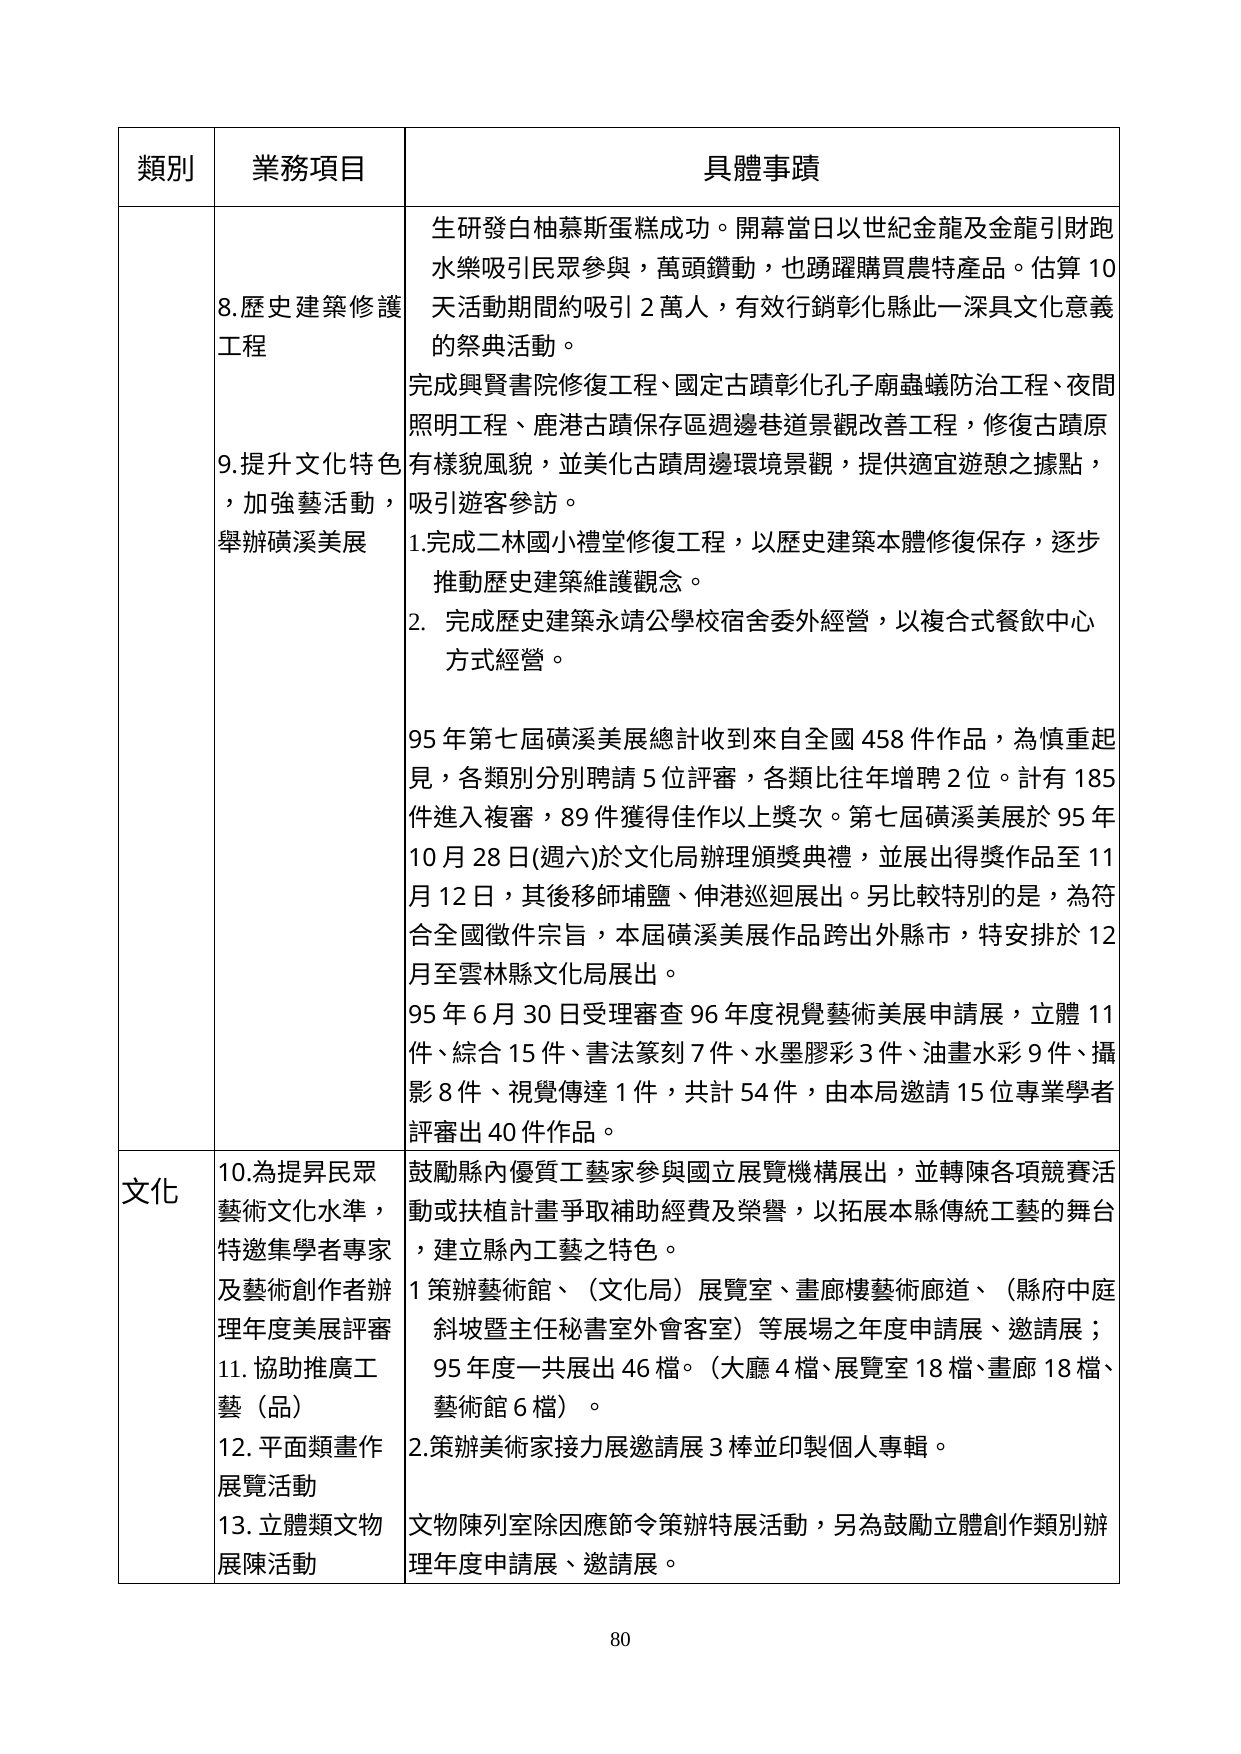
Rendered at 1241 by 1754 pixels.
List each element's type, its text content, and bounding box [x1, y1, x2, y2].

table_header 具體事蹟 [406, 128, 1119, 206]
table_cell 8.歷史建築修護工程 9.提升文化特色，加強藝活動，舉辦磺溪美展 [215, 207, 404, 1150]
table_cell 鼓勵縣內優質工藝家參與國立展覽機構展出，並轉陳各項競賽活動或扶植計畫爭取補助經費及榮譽，以拓展本縣傳統工藝的舞台，建立縣內工藝之特色。 1策辦藝術館、（文化局）展覽室、畫廊樓藝術廊道、（縣府中庭斜坡暨主任秘書室外會客室）等展場之年度申請展、邀請展；95年度一共展出46檔。（大廳4檔、展覽室18檔、畫廊18檔、藝術館6檔）。 2.策辦美術家接力展邀請展3棒並印製個人專輯。 文物陳列室除因應節令策辦特展活動，另為鼓勵立體創作類別辦理年度申請展、邀請展。 [406, 1151, 1119, 1583]
table_header 業務項目 [215, 128, 404, 206]
table_header 類別 [119, 128, 214, 206]
table_cell 生研發白柚慕斯蛋糕成功。開幕當日以世紀金龍及金龍引財跑水樂吸引民眾參與，萬頭鑽動，也踴躍購買農特產品。估算10天活動期間約吸引2萬人，有效行銷彰化縣此一深具文化意義的祭典活動。 完成興賢書院修復工程、國定古蹟彰化孔子廟蟲蟻防治工程、夜間照明工程、鹿港古蹟保存區週邊巷道景觀改善工程，修復古蹟原有樣貌風貌，並美化古蹟周邊環境景觀，提供適宜遊憩之據點，吸引遊客參訪。 1.完成二林國小禮堂修復工程，以歷史建築本體修復保存，逐步推動歷史建築維護觀念。 完成歷史建築永靖公學校宿舍委外經營，以複合式餐飲中心方式經營。 95年第七屆磺溪美展總計收到來自全國458件作品，為慎重起見，各類別分別聘請5位評審，各類比往年增聘2位。計有185件進入複審，89件獲得佳作以上獎次。第七屆磺溪美展於95年10月28日(週六)於文化局辦理頒獎典禮，並展出得獎作品至11月12日，其後移師埔鹽、伸港巡迴展出。另比較特別的是，為符合全國徵件宗旨，本屆磺溪美展作品跨出外縣市，特安排於12月至雲林縣文化局展出。 95年6月30日受理審查96年度視覺藝術美展申請展，立體11件、綜合15件、書法篆刻7件、水墨膠彩3件、油畫水彩9件、攝影8件、視覺傳達1件，共計54件，由本局邀請15位專業學者評審出40件作品。 [406, 207, 1119, 1150]
table_cell 文化 [119, 1151, 214, 1583]
table_cell 10.為提昇民眾藝術文化水準，特邀集學者專家及藝術創作者辦理年度美展評審 11. 協助推廣工藝（品） 12. 平面類畫作展覽活動 13. 立體類文物展陳活動 [215, 1151, 404, 1583]
table_cell [119, 207, 214, 1150]
